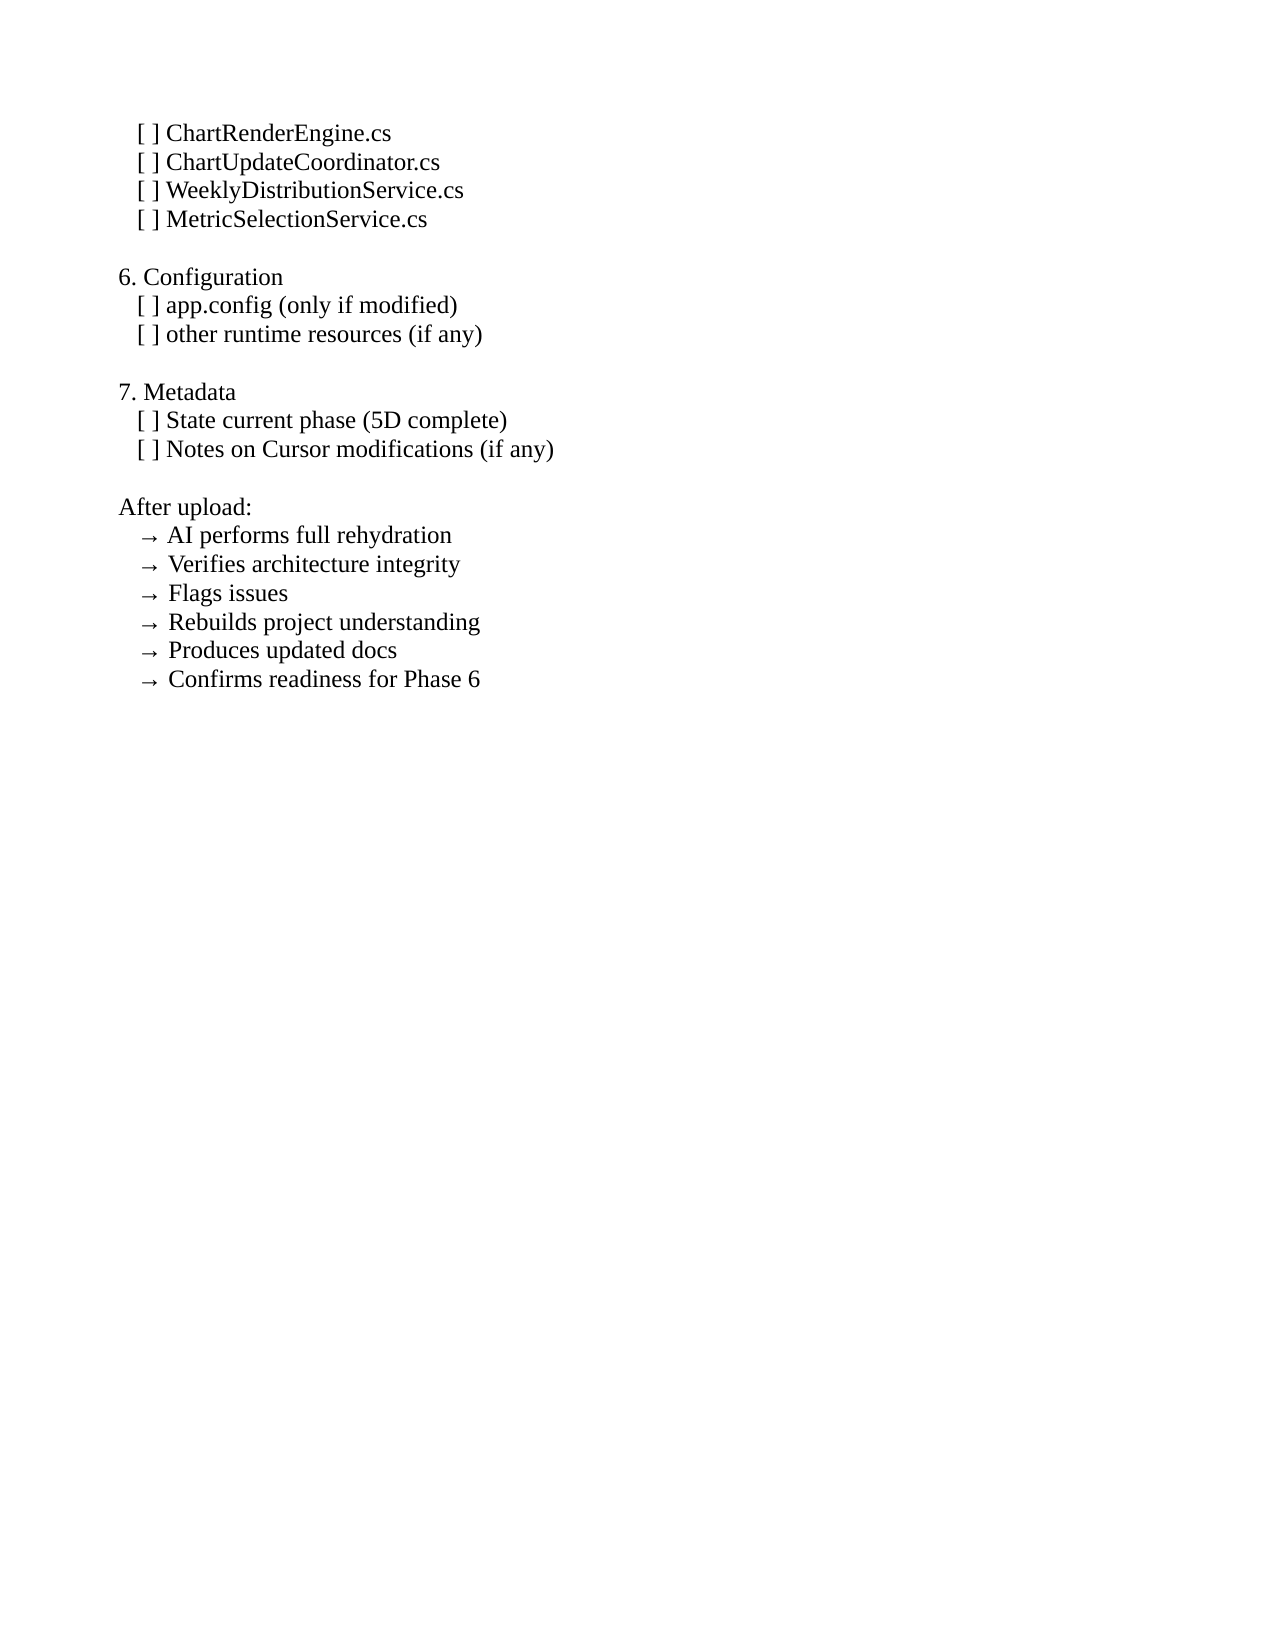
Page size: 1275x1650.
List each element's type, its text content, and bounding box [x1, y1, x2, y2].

text [ ] other runtime resources (if any) [118, 319, 1157, 348]
text [ ] MetricSelectionService.cs [118, 204, 1157, 233]
text [ ] ChartRenderEngine.cs [118, 118, 1157, 147]
text [ ] app.config (only if modified) [118, 291, 1157, 319]
text [ ] WeeklyDistributionService.cs [118, 176, 1157, 204]
text → Verifies architecture integrity [118, 549, 1157, 578]
text → Flags issues [118, 578, 1157, 607]
text → Confirms readiness for Phase 6 [118, 664, 1157, 693]
text [ ] State current phase (5D complete) [118, 406, 1157, 434]
text → Produces updated docs [118, 636, 1157, 664]
text 6. Configuration [118, 262, 1157, 291]
text After upload: [118, 492, 1157, 521]
text 7. Metadata [118, 377, 1157, 406]
text → AI performs full rehydration [118, 521, 1157, 549]
text [ ] ChartUpdateCoordinator.cs [118, 147, 1157, 176]
text [ ] Notes on Cursor modifications (if any) [118, 434, 1157, 463]
text → Rebuilds project understanding [118, 607, 1157, 636]
